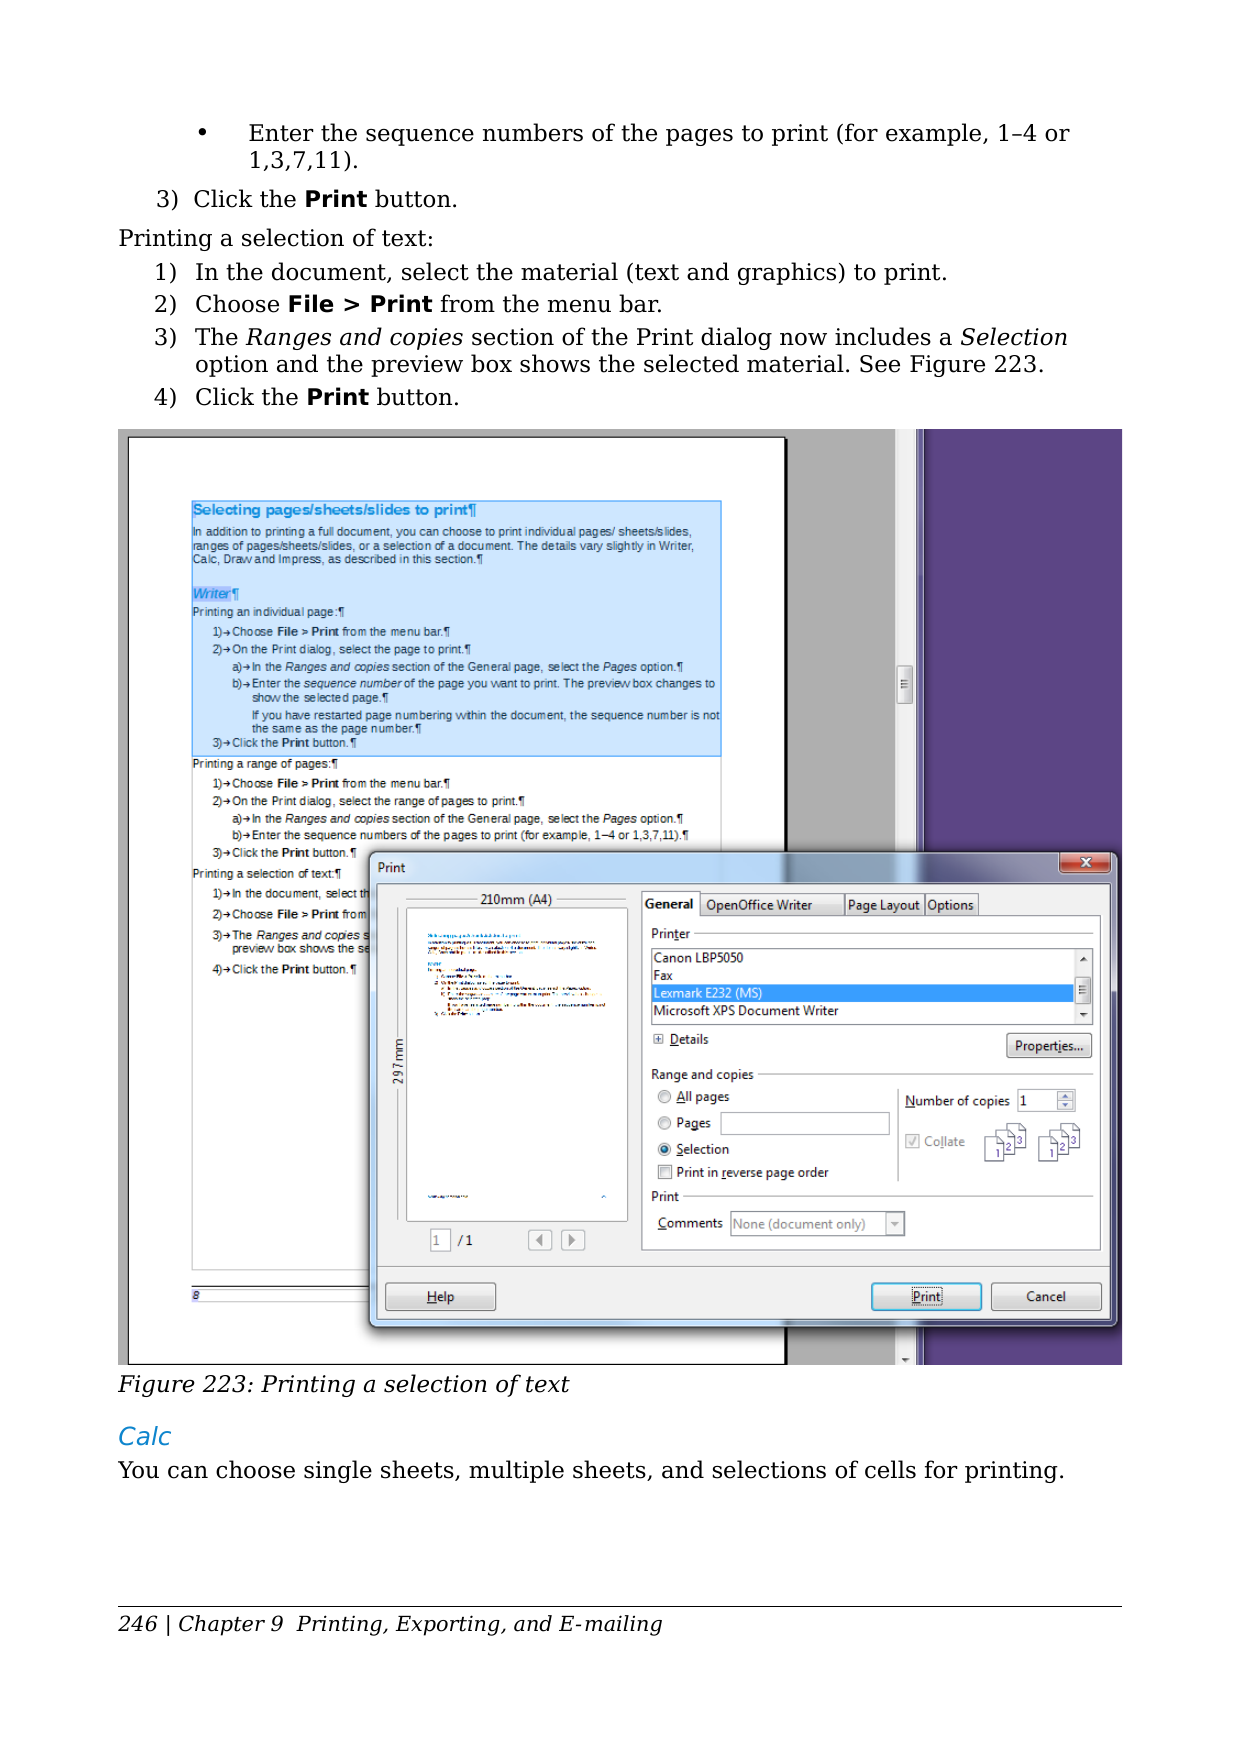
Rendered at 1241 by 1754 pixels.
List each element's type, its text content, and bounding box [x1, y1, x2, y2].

text Figure 5: Printing a selection of text [118, 1371, 1122, 1397]
list The Ranges and copies section of the Print dialog now includes a Selection option and the preview box shows the selected material. See Figure 5. [177, 324, 1122, 378]
picture [118, 429, 1123, 1365]
list In the document, select the material (text and graphics) to print. [177, 259, 1122, 285]
list Enter the sequence numbers of the pages to print (for example, 1–4 or 1,3,7,11). [195, 118, 1122, 174]
list Choose File > Print from the menu bar. [177, 292, 1122, 318]
list Click the Print button. [177, 384, 1122, 411]
list Printing a selection of text: [118, 226, 1122, 252]
subtitle Calc [118, 1422, 1122, 1451]
text You can choose single sheets, multiple sheets, and selections of cells for printing. [118, 1457, 1122, 1484]
list Click the Print button. [156, 186, 1122, 213]
